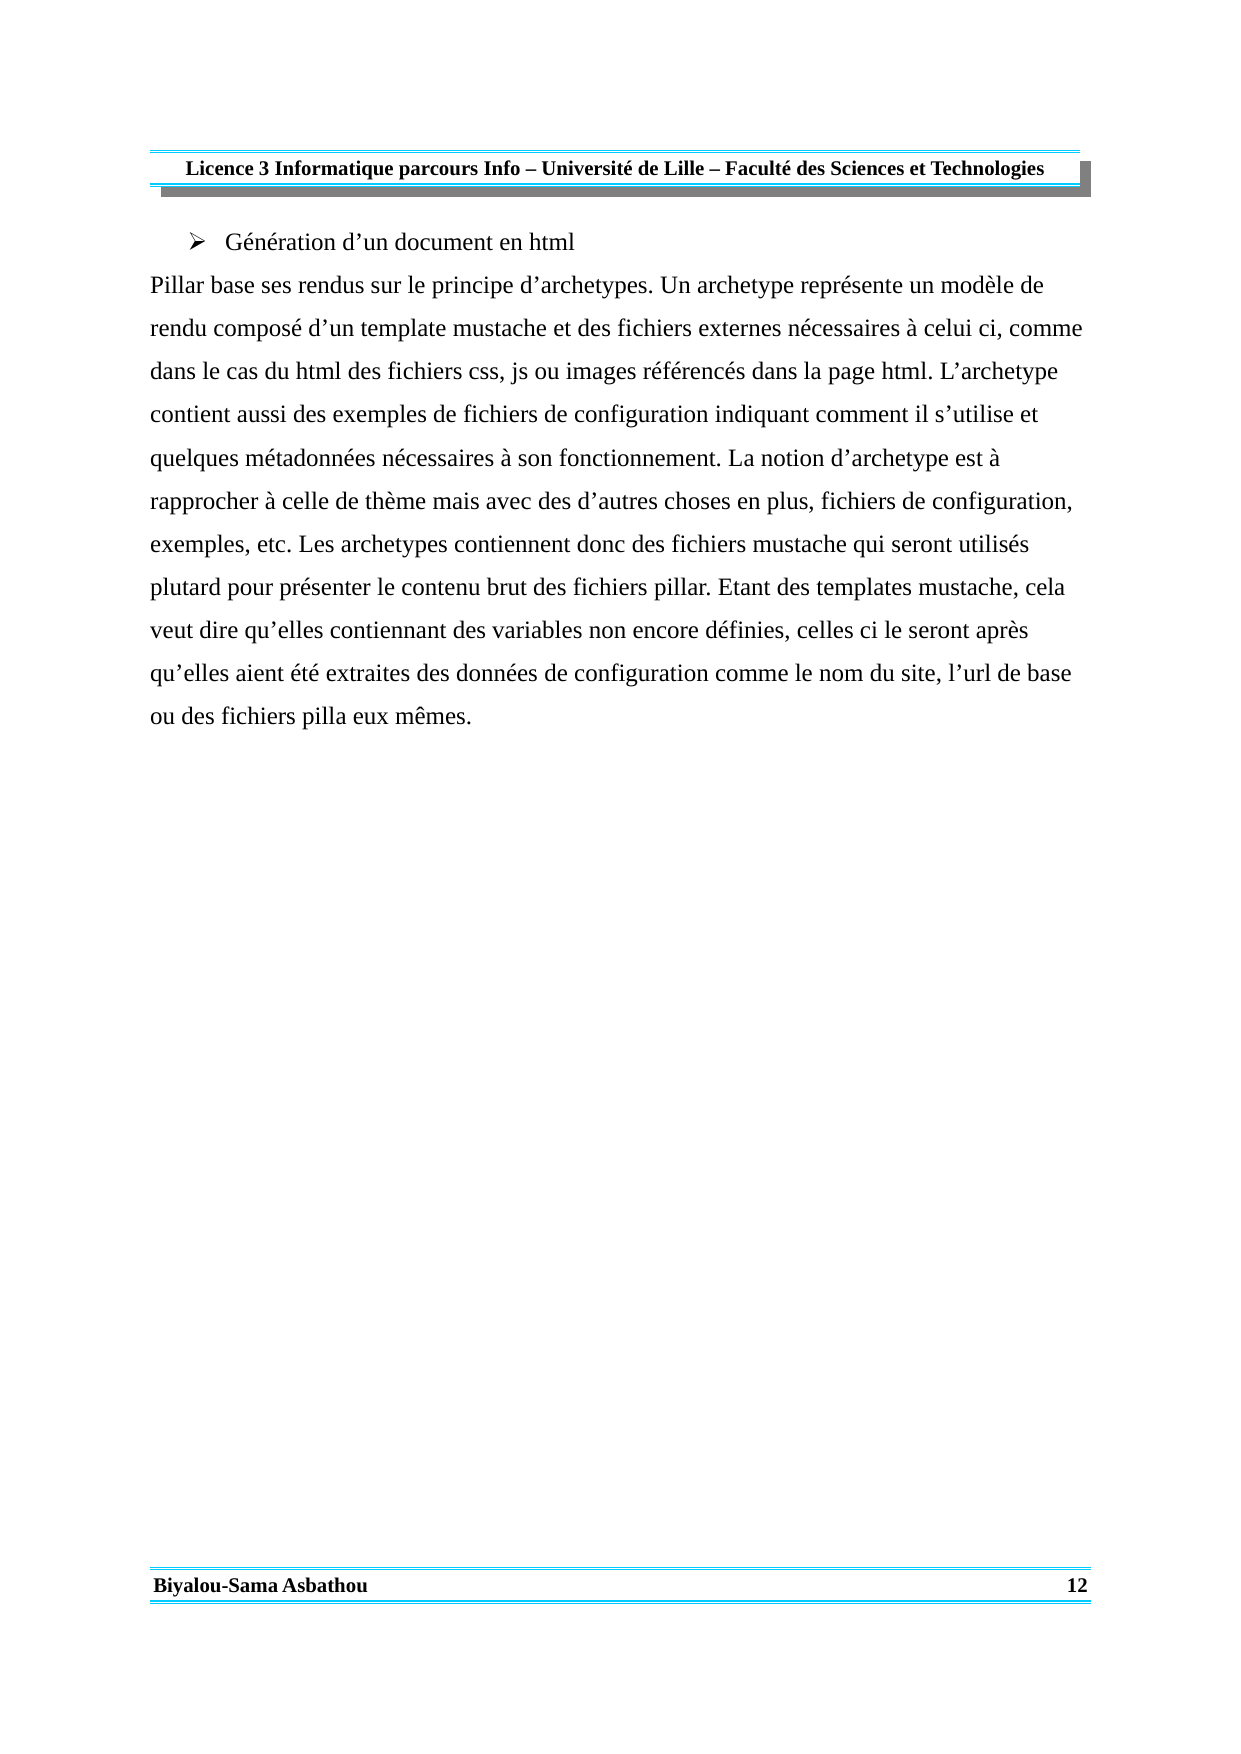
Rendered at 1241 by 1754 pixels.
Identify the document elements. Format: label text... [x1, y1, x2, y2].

list Génération d’un document en html [187, 227, 1091, 256]
text Pillar base ses rendus sur le principe d’archetypes. Un archetype représente un modèle de rendu composé d’un template mustache et des fichiers externes nécessaires à celui ci, comme dans le cas du html des fichiers css, js ou images référencés dans la page html. L’archetype contient aussi des exemples de fichiers de configuration indiquant comment il s’utilise et quelques métadonnées nécessaires à son fonctionnement. La notion d’archetype est à rapprocher à celle de thème mais avec des d’autres choses en plus, fichiers de configuration, exemples, etc. Les archetypes contiennent donc des fichiers mustache qui seront utilisés plutard pour présenter le contenu brut des fichiers pillar. Etant des templates mustache, cela veut dire qu’elles contiennant des variables non encore définies, celles ci le seront après qu’elles aient été extraites des données de configuration comme le nom du site, l’url de base ou des fichiers pilla eux mêmes. [150, 270, 1091, 730]
